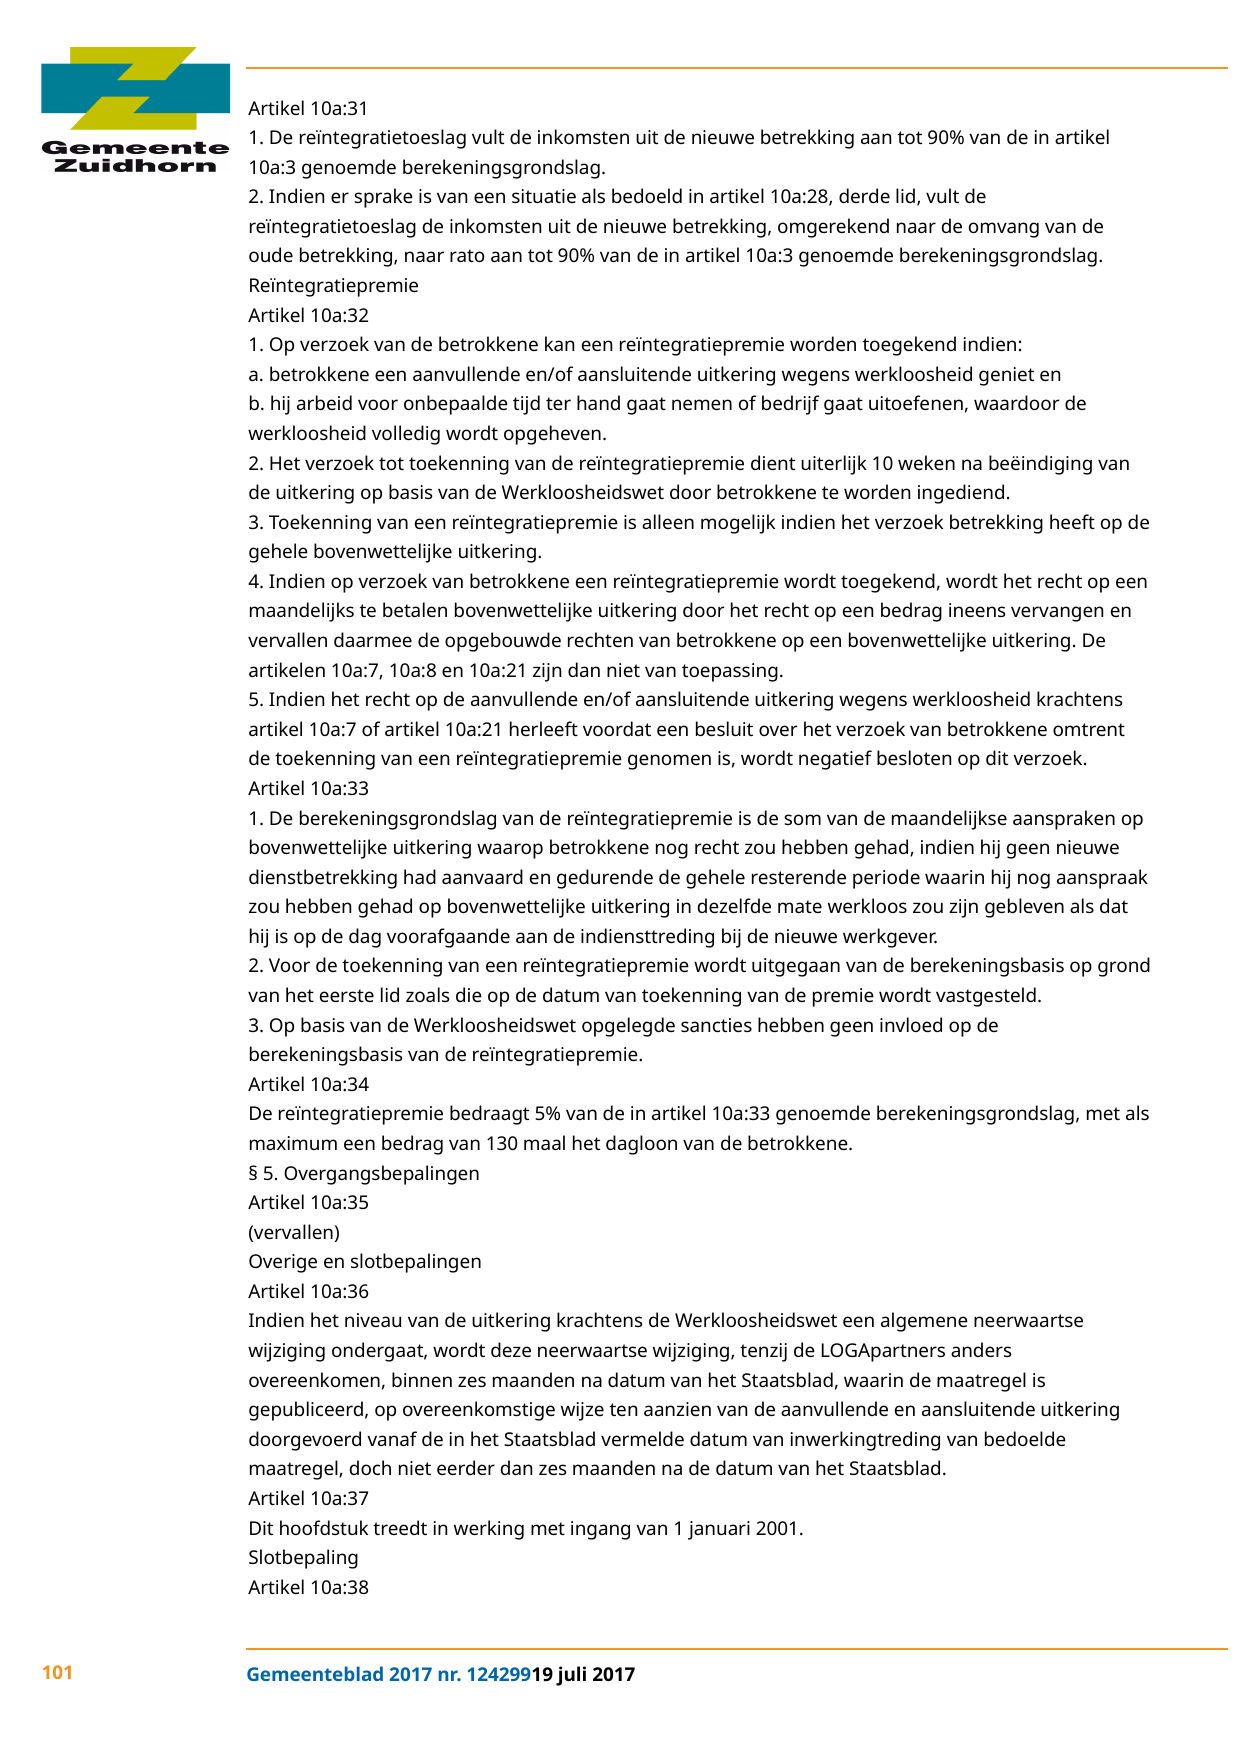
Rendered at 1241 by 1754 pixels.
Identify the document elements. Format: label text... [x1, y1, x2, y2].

text 1. De berekeningsgrondslag van de reïntegratiepremie is de som van de maandelijkse aanspraken op bovenwettelijke uitkering waarop betrokkene nog recht zou hebben gehad, indien hij geen nieuwe dienstbetrekking had aanvaard en gedurende de gehele resterende periode waarin hij nog aanspraak zou hebben gehad op bovenwettelijke uitkering in dezelfde mate werkloos zou zijn gebleven als dat hij is op de dag voorafgaande aan de indiensttreding bij de nieuwe werkgever. [248, 805, 1152, 949]
text Artikel 10a:33 [248, 775, 1152, 801]
text 1. De reïntegratietoeslag vult de inkomsten uit de nieuwe betrekking aan tot 90% van de in artikel 10a:3 genoemde berekeningsgrondslag. [248, 124, 1152, 180]
text Artikel 10a:34 [248, 1071, 1152, 1097]
text Artikel 10a:35 [248, 1189, 1152, 1215]
text Reïntegratiepremie [248, 272, 1152, 298]
text Indien het niveau van de uitkering krachtens de Werkloosheidswet een algemene neerwaartse wijziging ondergaat, wordt deze neerwaartse wijziging, tenzij de LOGApartners anders overeenkomen, binnen zes maanden na datum van het Staatsblad, waarin de maatregel is gepubliceerd, op overeenkomstige wijze ten aanzien van de aanvullende en aansluitende uitkering doorgevoerd vanaf de in het Staatsblad vermelde datum van inwerkingtreding van bedoelde maatregel, doch niet eerder dan zes maanden na de datum van het Staatsblad. [248, 1308, 1152, 1481]
text Artikel 10a:38 [248, 1574, 1152, 1600]
text 2. Indien er sprake is van een situatie als bedoeld in artikel 10a:28, derde lid, vult de reïntegratietoeslag de inkomsten uit de nieuwe betrekking, omgerekend naar de omvang van de oude betrekking, naar rato aan tot 90% van de in artikel 10a:3 genoemde berekeningsgrondslag. [248, 183, 1152, 268]
text § 5. Overgangsbepalingen [248, 1160, 1152, 1186]
text 3. Toekenning van een reïntegratiepremie is alleen mogelijk indien het verzoek betrekking heeft op de gehele bovenwettelijke uitkering. [248, 509, 1152, 564]
text Dit hoofdstuk treedt in werking met ingang van 1 januari 2001. [248, 1515, 1152, 1541]
text Artikel 10a:36 [248, 1278, 1152, 1304]
text 4. Indien op verzoek van betrokkene een reïntegratiepremie wordt toegekend, wordt het recht op een maandelijks te betalen bovenwettelijke uitkering door het recht op een bedrag ineens vervangen en vervallen daarmee de opgebouwde rechten van betrokkene op een bovenwettelijke uitkering. De artikelen 10a:7, 10a:8 en 10a:21 zijn dan niet van toepassing. [248, 568, 1152, 683]
text 1. Op verzoek van de betrokkene kan een reïntegratiepremie worden toegekend indien: [248, 331, 1152, 357]
text Artikel 10a:31 [248, 95, 1152, 121]
text b. hij arbeid voor onbepaalde tijd ter hand gaat nemen of bedrijf gaat uitoefenen, waardoor de werkloosheid volledig wordt opgeheven. [248, 391, 1152, 446]
text De reïntegratiepremie bedraagt 5% van de in artikel 10a:33 genoemde berekeningsgrondslag, met als maximum een bedrag van 130 maal het dagloon van de betrokkene. [248, 1101, 1152, 1156]
text 2. Het verzoek tot toekenning van de reïntegratiepremie dient uiterlijk 10 weken na beëindiging van de uitkering op basis van de Werkloosheidswet door betrokkene te worden ingediend. [248, 450, 1152, 505]
picture [41, 47, 231, 172]
text a. betrokkene een aanvullende en/of aansluitende uitkering wegens werkloosheid geniet en [248, 361, 1152, 387]
text 3. Op basis van de Werkloosheidswet opgelegde sancties hebben geen invloed op de berekeningsbasis van de reïntegratiepremie. [248, 1012, 1152, 1067]
text 2. Voor de toekenning van een reïntegratiepremie wordt uitgegaan van de berekeningsbasis op grond van het eerste lid zoals die op de datum van toekenning van de premie wordt vastgesteld. [248, 953, 1152, 1008]
text (vervallen) [248, 1219, 1152, 1245]
text Slotbepaling [248, 1544, 1152, 1570]
text Artikel 10a:32 [248, 302, 1152, 328]
text Overige en slotbepalingen [248, 1248, 1152, 1274]
text 5. Indien het recht op de aanvullende en/of aansluitende uitkering wegens werkloosheid krachtens artikel 10a:7 of artikel 10a:21 herleeft voordat een besluit over het verzoek van betrokkene omtrent de toekenning van een reïntegratiepremie genomen is, wordt negatief besloten op dit verzoek. [248, 686, 1152, 771]
text Artikel 10a:37 [248, 1485, 1152, 1511]
